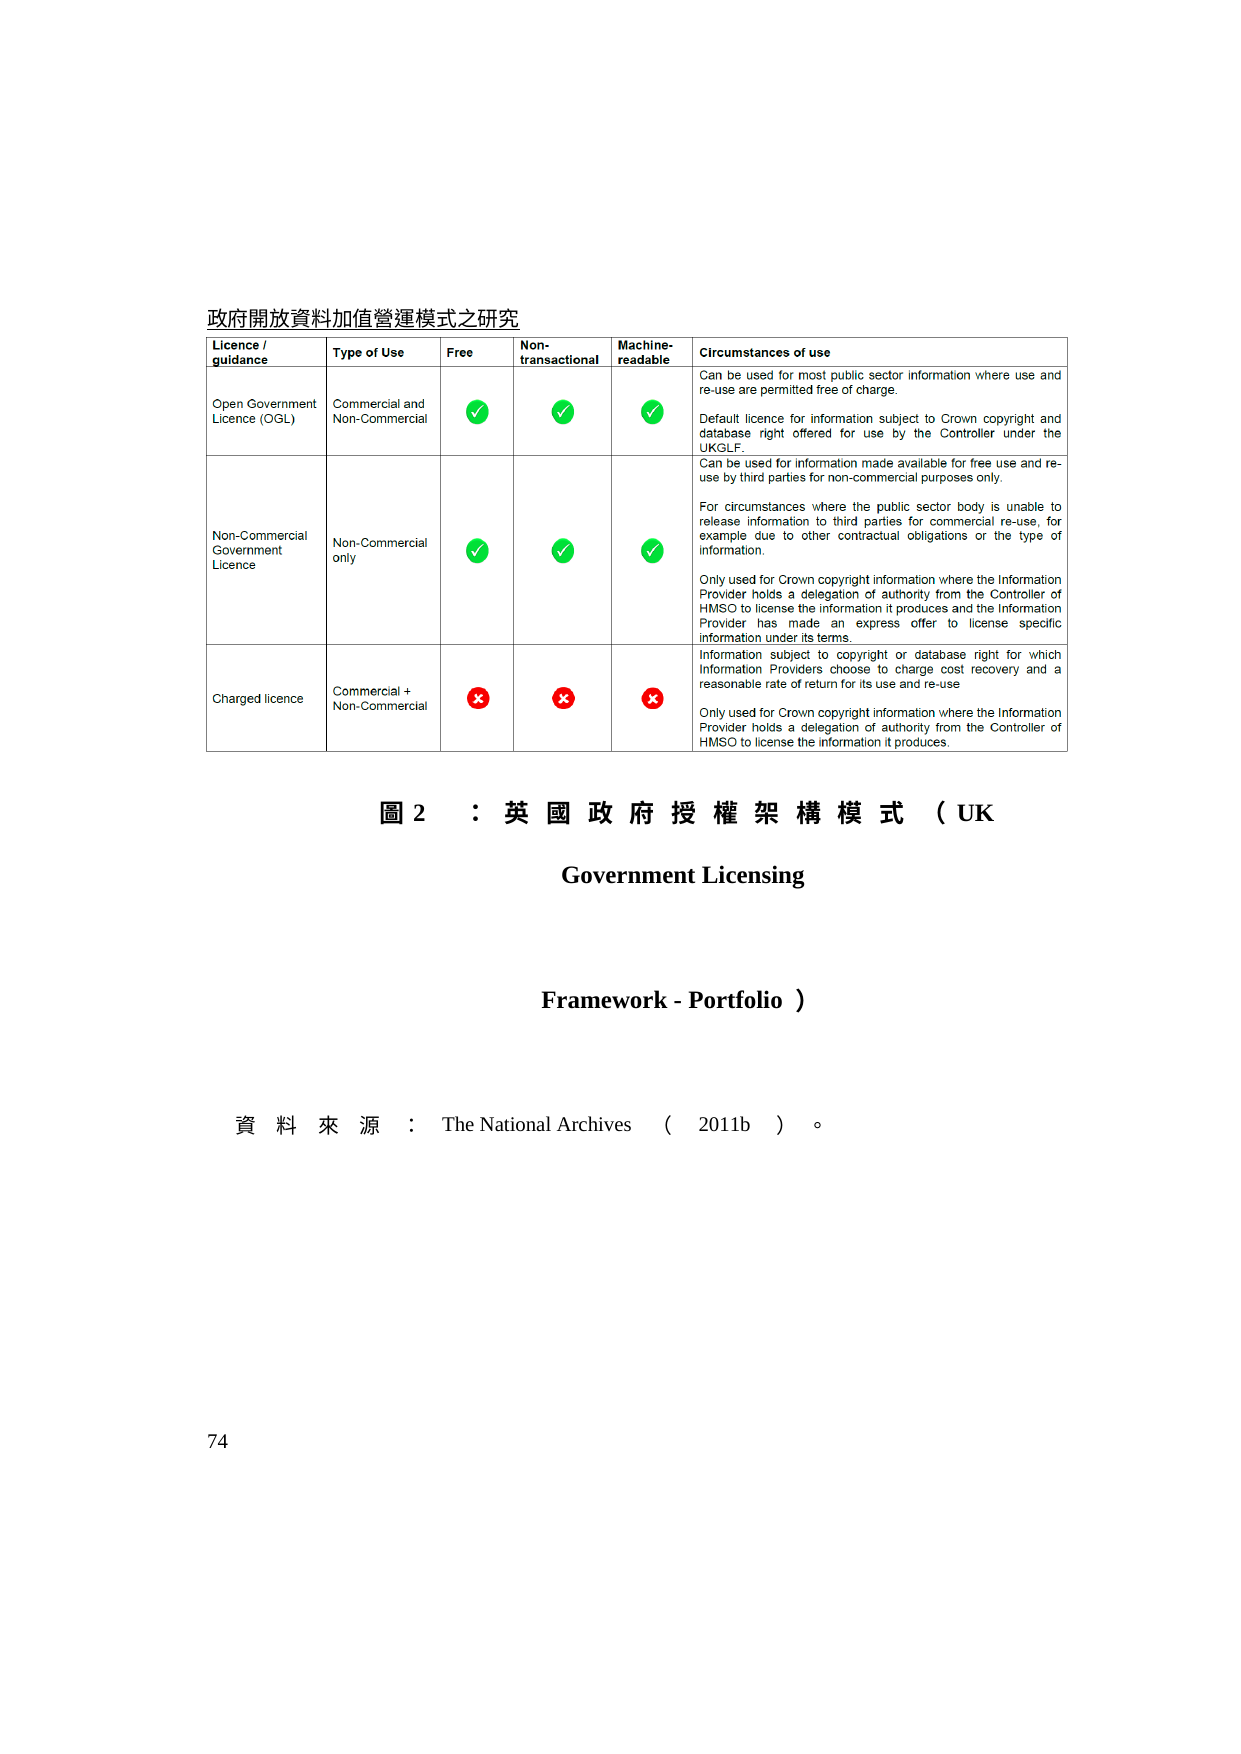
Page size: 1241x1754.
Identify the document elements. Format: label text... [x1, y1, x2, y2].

text 資料來源：The National Archives（2011b）。 [224, 1083, 1016, 1145]
list 英國政府授權架構模式（UK Government Licensing [279, 754, 1016, 895]
text Framework - Portfolio） [329, 958, 1016, 1020]
